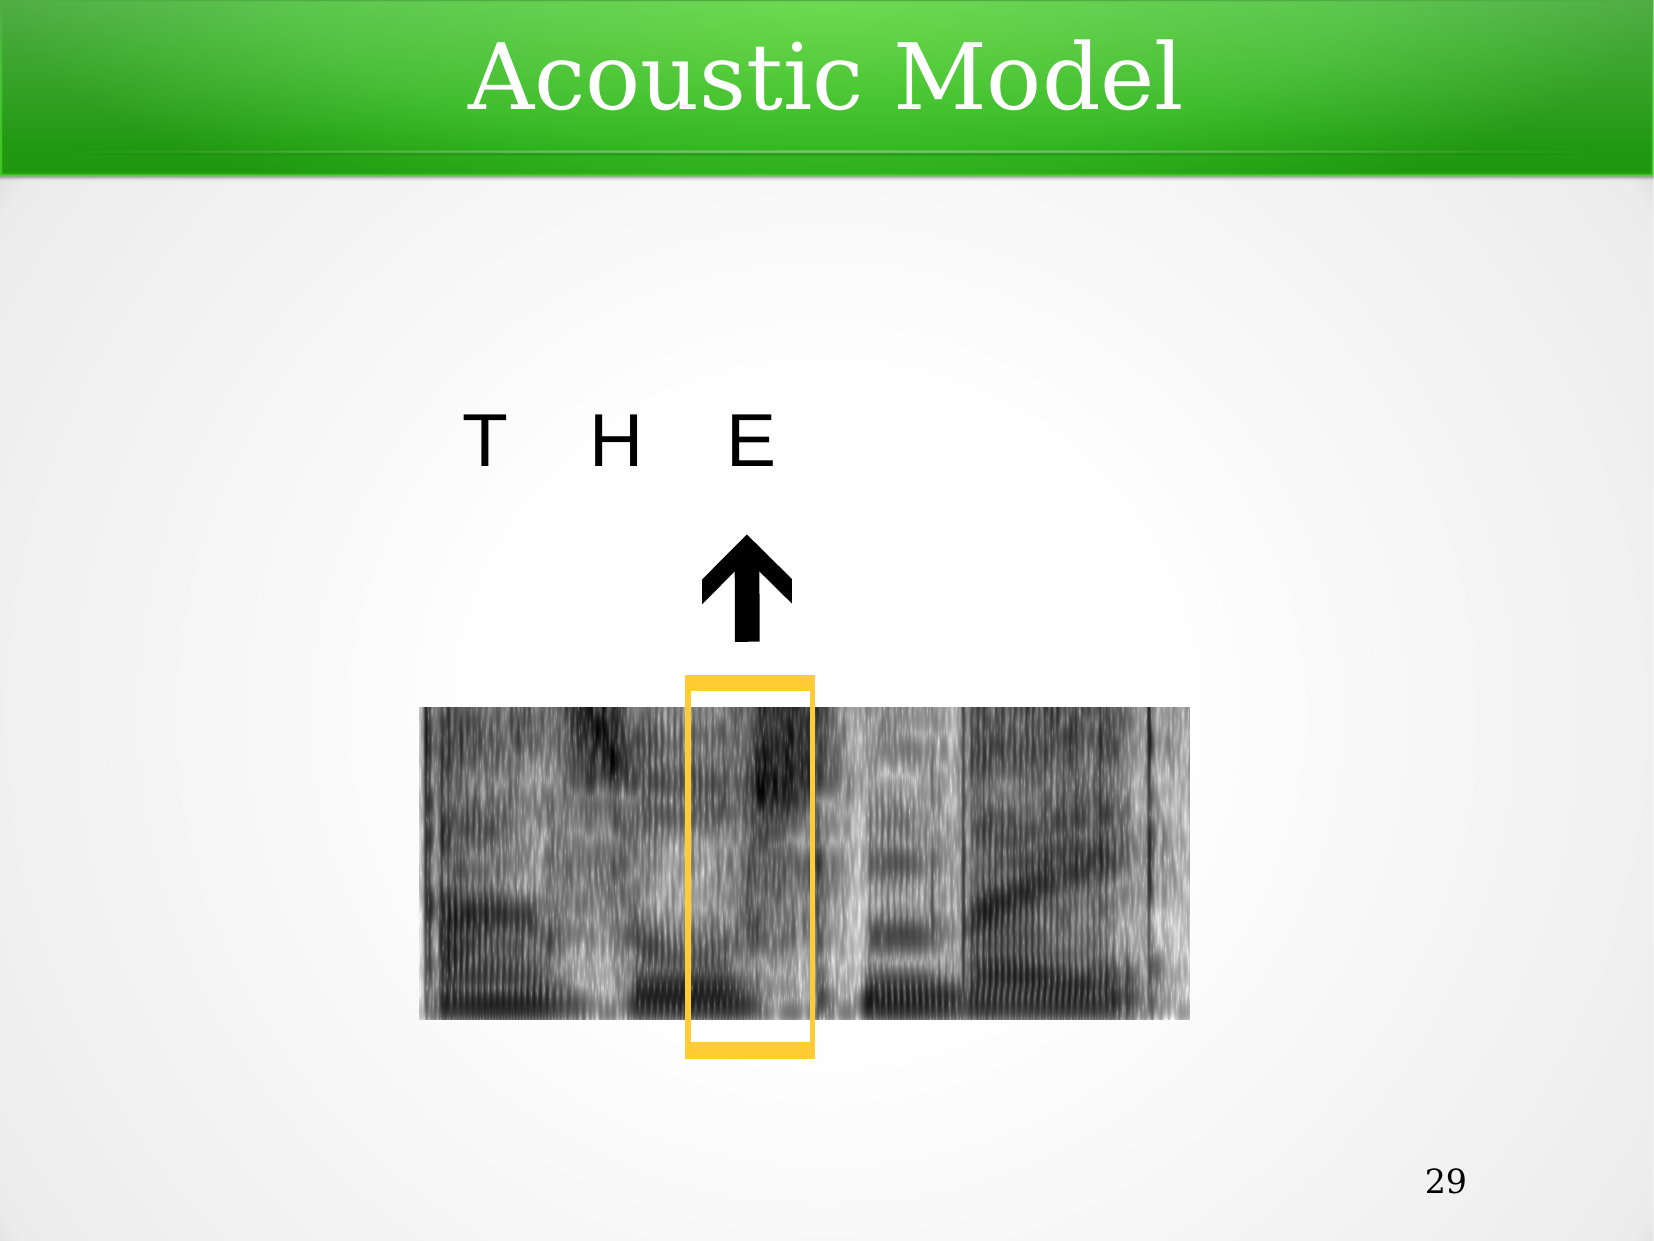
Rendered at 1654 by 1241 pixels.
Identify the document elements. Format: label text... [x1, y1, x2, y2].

text_box T H E [447, 391, 1228, 491]
picture [0, 0, 1654, 1241]
title Acoustic Model [82, 11, 1571, 154]
